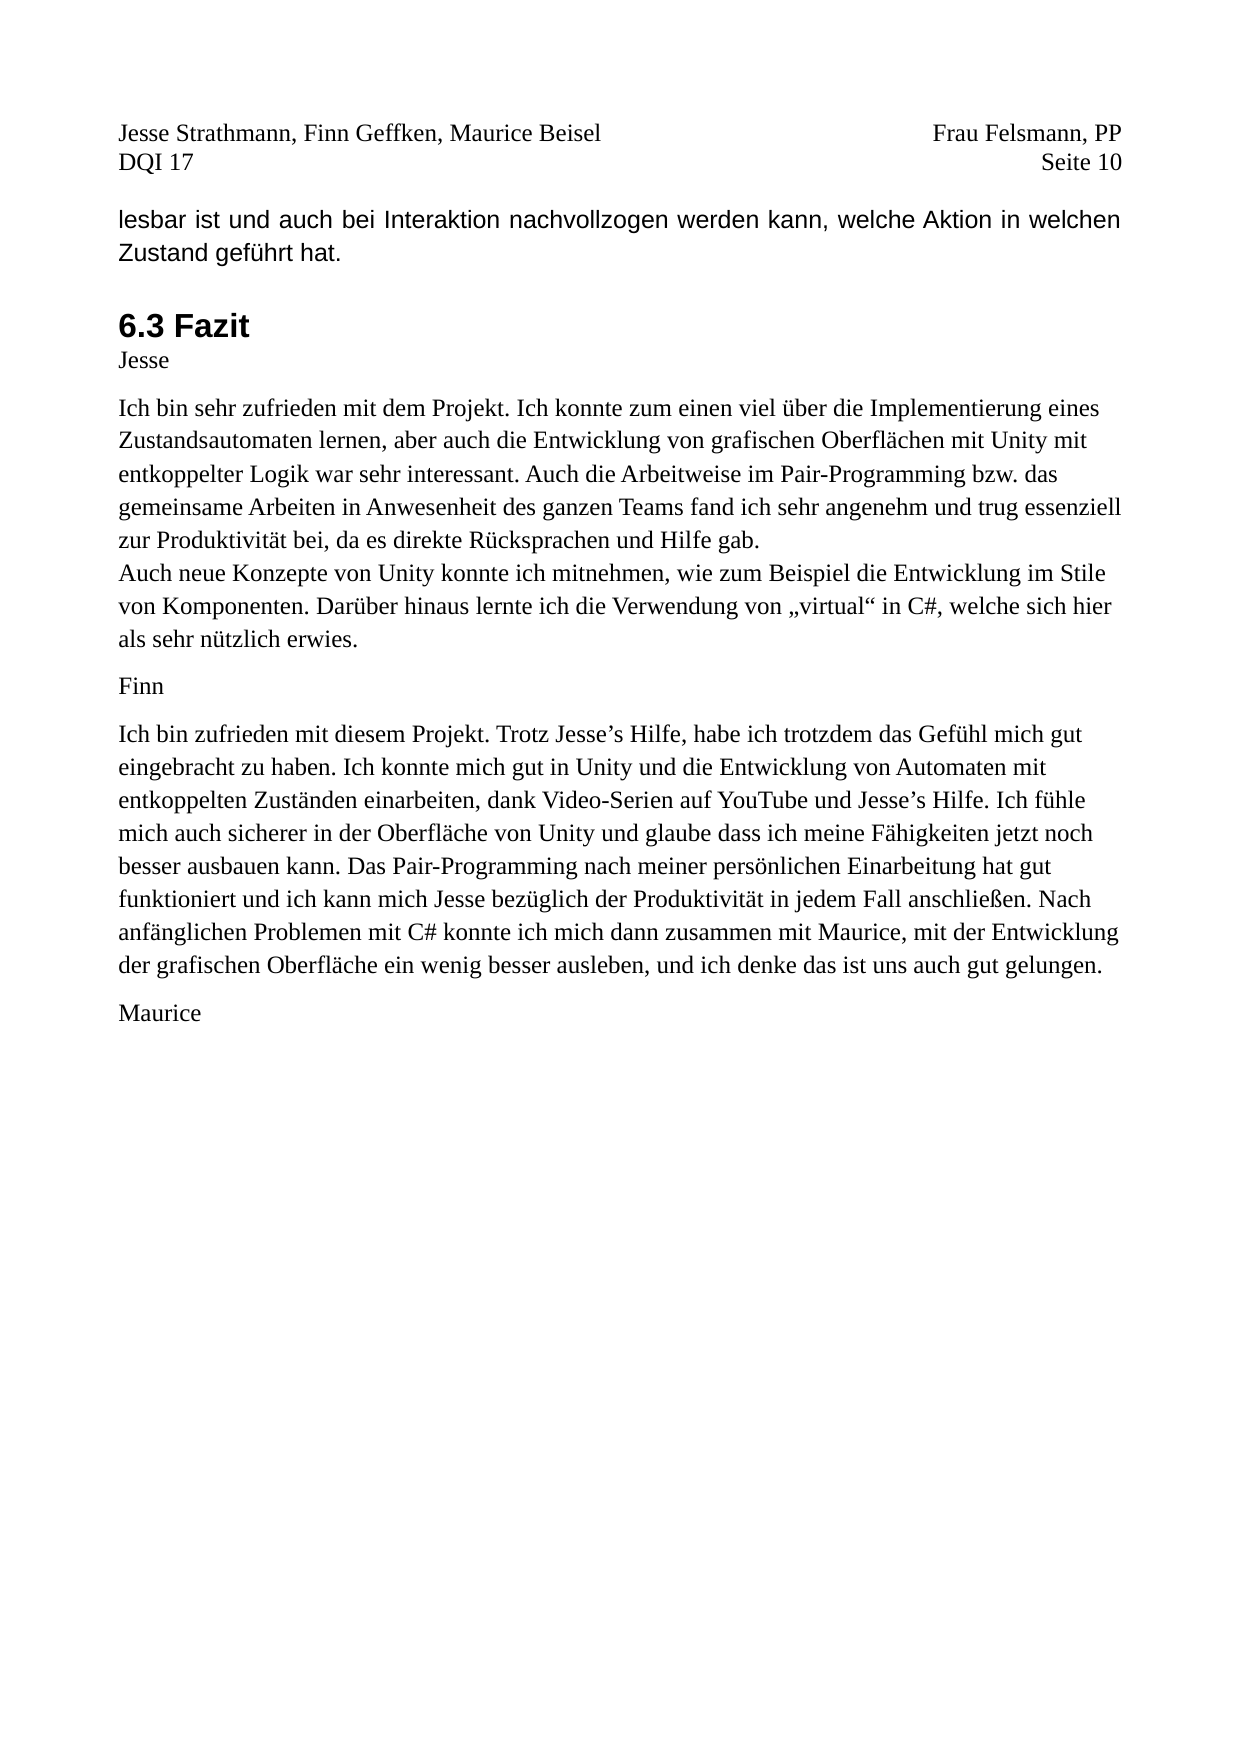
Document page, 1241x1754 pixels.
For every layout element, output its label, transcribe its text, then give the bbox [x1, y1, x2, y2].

subtitle 6.3 Fazit [118, 307, 1122, 345]
text Jesse [118, 345, 1122, 374]
text Ich bin zufrieden mit diesem Projekt. Trotz Jesse’s Hilfe, habe ich trotzdem das Gefühl mich gut eingebracht zu haben. Ich konnte mich gut in Unity und die Entwicklung von Automaten mit entkoppelten Zuständen einarbeiten, dank Video-Serien auf YouTube und Jesse’s Hilfe. Ich fühle mich auch sicherer in der Oberfläche von Unity und glaube dass ich meine Fähigkeiten jetzt noch besser ausbauen kann. Das Pair-Programming nach meiner persönlichen Einarbeitung hat gut funktioniert und ich kann mich Jesse bezüglich der Produktivität in jedem Fall anschließen. Nach anfänglichen Problemen mit C# konnte ich mich dann zusammen mit Maurice, mit der Entwicklung der grafischen Oberfläche ein wenig besser ausleben, und ich denke das ist uns auch gut gelungen. [118, 719, 1122, 979]
text Ich bin sehr zufrieden mit dem Projekt. Ich konnte zum einen viel über die Implementierung eines Zustandsautomaten lernen, aber auch die Entwicklung von grafischen Oberflächen mit Unity mit entkoppelter Logik war sehr interessant. Auch die Arbeitweise im Pair-Programming bzw. das gemeinsame Arbeiten in Anwesenheit des ganzen Teams fand ich sehr angenehm und trug essenziell zur Produktivität bei, da es direkte Rücksprachen und Hilfe gab. Auch neue Konzepte von Unity konnte ich mitnehmen, wie zum Beispiel die Entwicklung im Stile von Komponenten. Darüber hinaus lernte ich die Verwendung von „virtual“ in C#, welche sich hier als sehr nützlich erwies. [118, 393, 1122, 652]
text Maurice [118, 998, 1122, 1026]
text Finn [118, 671, 1122, 700]
text lesbar ist und auch bei Interaktion nachvollzogen werden kann, welche Aktion in welchen Zustand geführt hat. [118, 205, 1122, 267]
